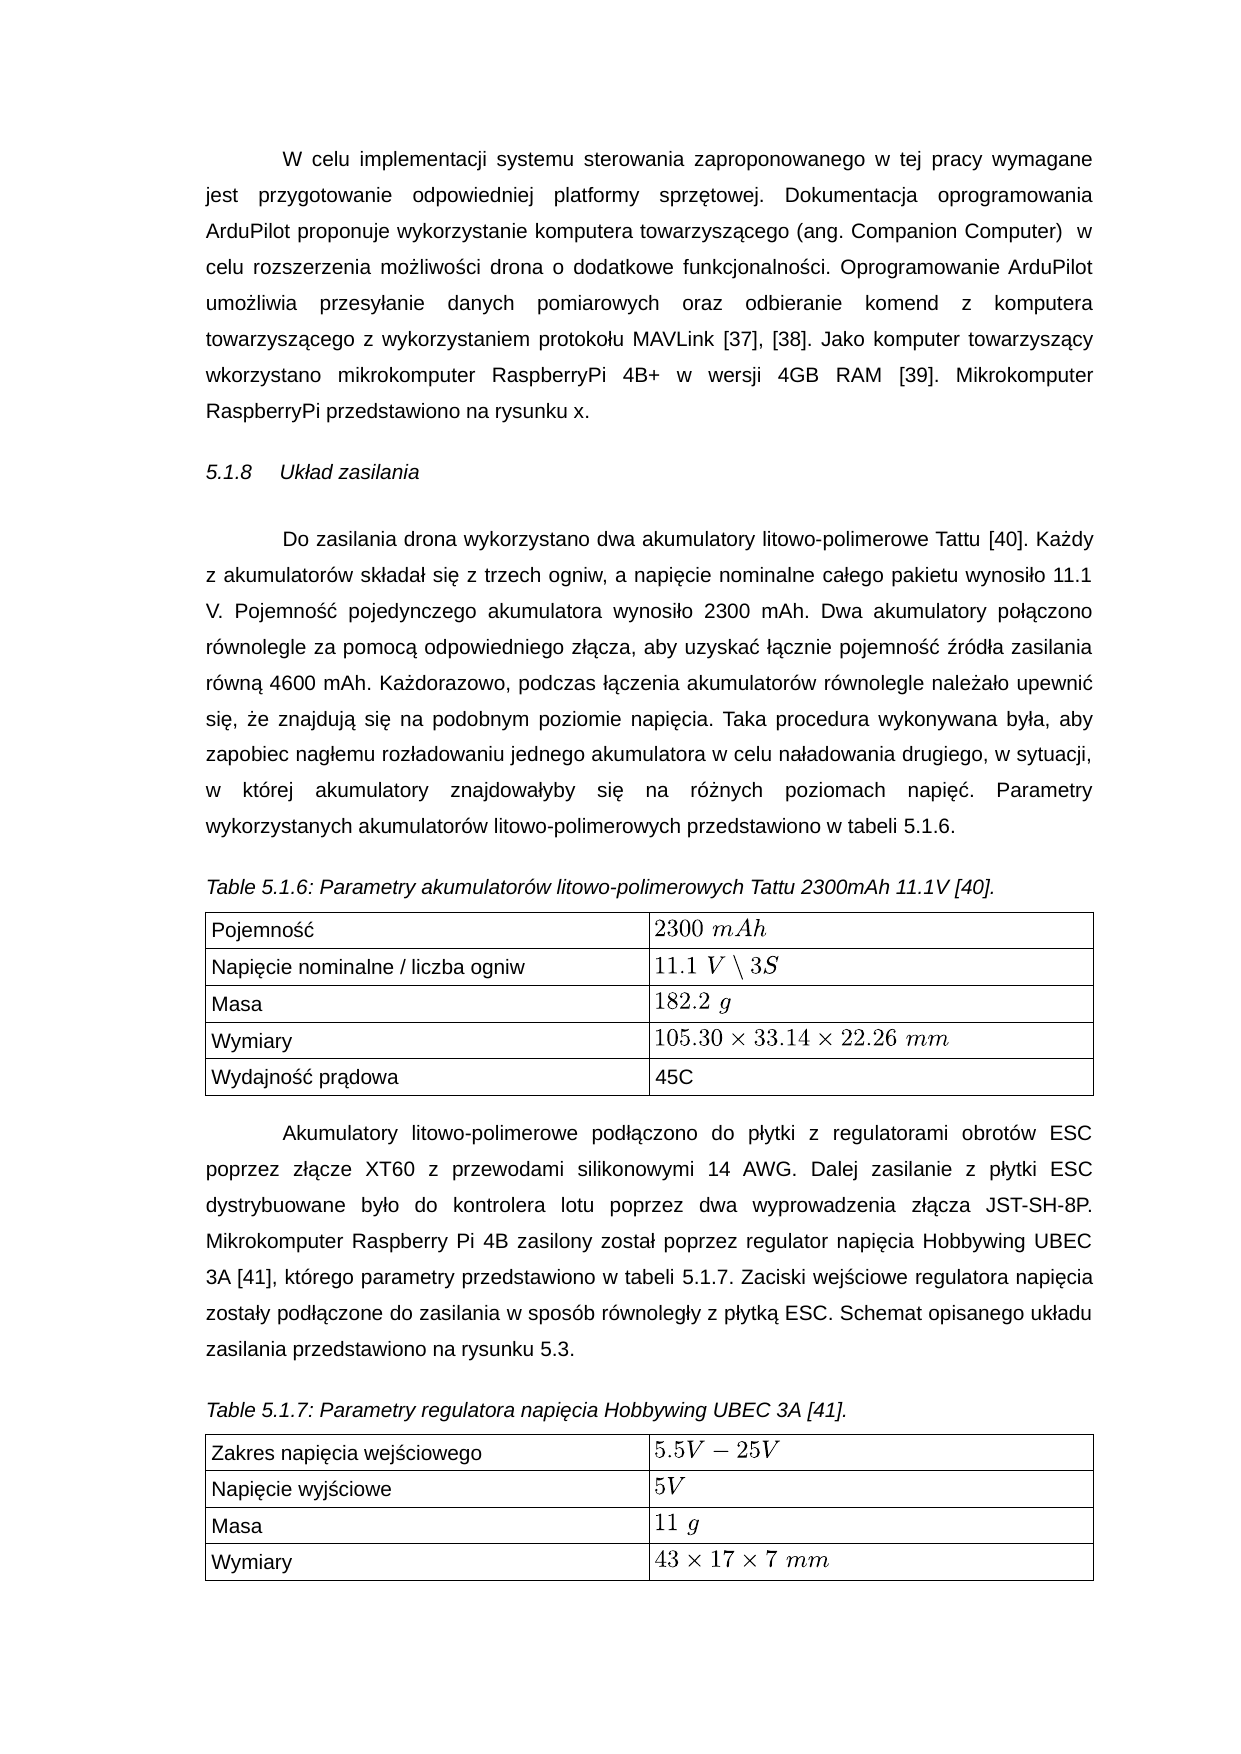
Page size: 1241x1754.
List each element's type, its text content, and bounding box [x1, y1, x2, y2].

table_header [650, 1435, 1093, 1470]
table_header Zakres napięcia wejściowego [206, 1435, 649, 1470]
table_cell [650, 1023, 1093, 1058]
table_cell Napięcie wyjściowe [206, 1471, 649, 1507]
table_cell Wymiary [206, 1544, 649, 1580]
table_cell Wymiary [206, 1023, 649, 1058]
table_header Pojemność [206, 913, 649, 948]
table_cell Wydajność prądowa [206, 1059, 649, 1095]
text Do zasilania drona wykorzystano dwa akumulatory litowo-polimerowe Tattu [40]. Każdy z akumulatorów składał się z trzech ogniw, a napięcie nominalne całego pakietu wynosiło 11.1 V. Pojemność pojedynczego akumulatora wynosiło 2300 mAh. Dwa akumulatory połączono równolegle za pomocą odpowiedniego złącza, aby uzyskać łącznie pojemność źródła zasilania równą 4600 mAh. Każdorazowo, podczas łączenia akumulatorów równolegle należało upewnić się, że znajdują się na podobnym poziomie napięcia. Taka procedura wykonywana była, aby zapobiec nagłemu rozładowaniu jednego akumulatora w celu naładowania drugiego, w sytuacji, w której akumulatory znajdowałyby się na różnych poziomach napięć. Parametry wykorzystanych akumulatorów litowo-polimerowych przedstawiono w tabeli 5.1.6. [206, 527, 1093, 838]
table_cell [650, 1508, 1093, 1543]
table_cell 45C [650, 1059, 1093, 1095]
table_cell Napięcie nominalne / liczba ogniw [206, 949, 649, 985]
table_cell [650, 986, 1093, 1022]
table_cell [650, 1471, 1093, 1507]
text W celu implementacji systemu sterowania zaproponowanego w tej pracy wymagane jest przygotowanie odpowiedniej platformy sprzętowej. Dokumentacja oprogramowania ArduPilot proponuje wykorzystanie komputera towarzyszącego (ang. Companion Computer) w celu rozszerzenia możliwości drona o dodatkowe funkcjonalności. Oprogramowanie ArduPilot umożliwia przesyłanie danych pomiarowych oraz odbieranie komend z komputera towarzyszącego z wykorzystaniem protokołu MAVLink [37], [38]. Jako komputer towarzyszący wkorzystano mikrokomputer RaspberryPi 4B+ w wersji 4GB RAM [39]. Mikrokomputer RaspberryPi przedstawiono na rysunku x. [206, 147, 1093, 422]
table_cell [650, 1544, 1093, 1580]
table_cell Masa [206, 986, 649, 1022]
table_cell Masa [206, 1508, 649, 1543]
text Akumulatory litowo-polimerowe podłączono do płytki z regulatorami obrotów ESC poprzez złącze XT60 z przewodami silikonowymi 14 AWG. Dalej zasilanie z płytki ESC dystrybuowane było do kontrolera lotu poprzez dwa wyprowadzenia złącza JST-SH-8P. Mikrokomputer Raspberry Pi 4B zasilony został poprzez regulator napięcia Hobbywing UBEC 3A [41], którego parametry przedstawiono w tabeli 5.1.7. Zaciski wejściowe regulatora napięcia zostały podłączone do zasilania w sposób równoległy z płytką ESC. Schemat opisanego układu zasilania przedstawiono na rysunku 5.3. [206, 1121, 1093, 1360]
text Table 5.1.7: Parametry regulatora napięcia Hobbywing UBEC 3A [41]. [206, 1397, 1093, 1421]
table_header [650, 913, 1093, 948]
text Table 5.1.6: Parametry akumulatorów litowo-polimerowych Tattu 2300mAh 11.1V [40]. [206, 875, 1093, 899]
subtitle Układ zasilania [206, 459, 1093, 483]
table_cell [650, 949, 1093, 985]
